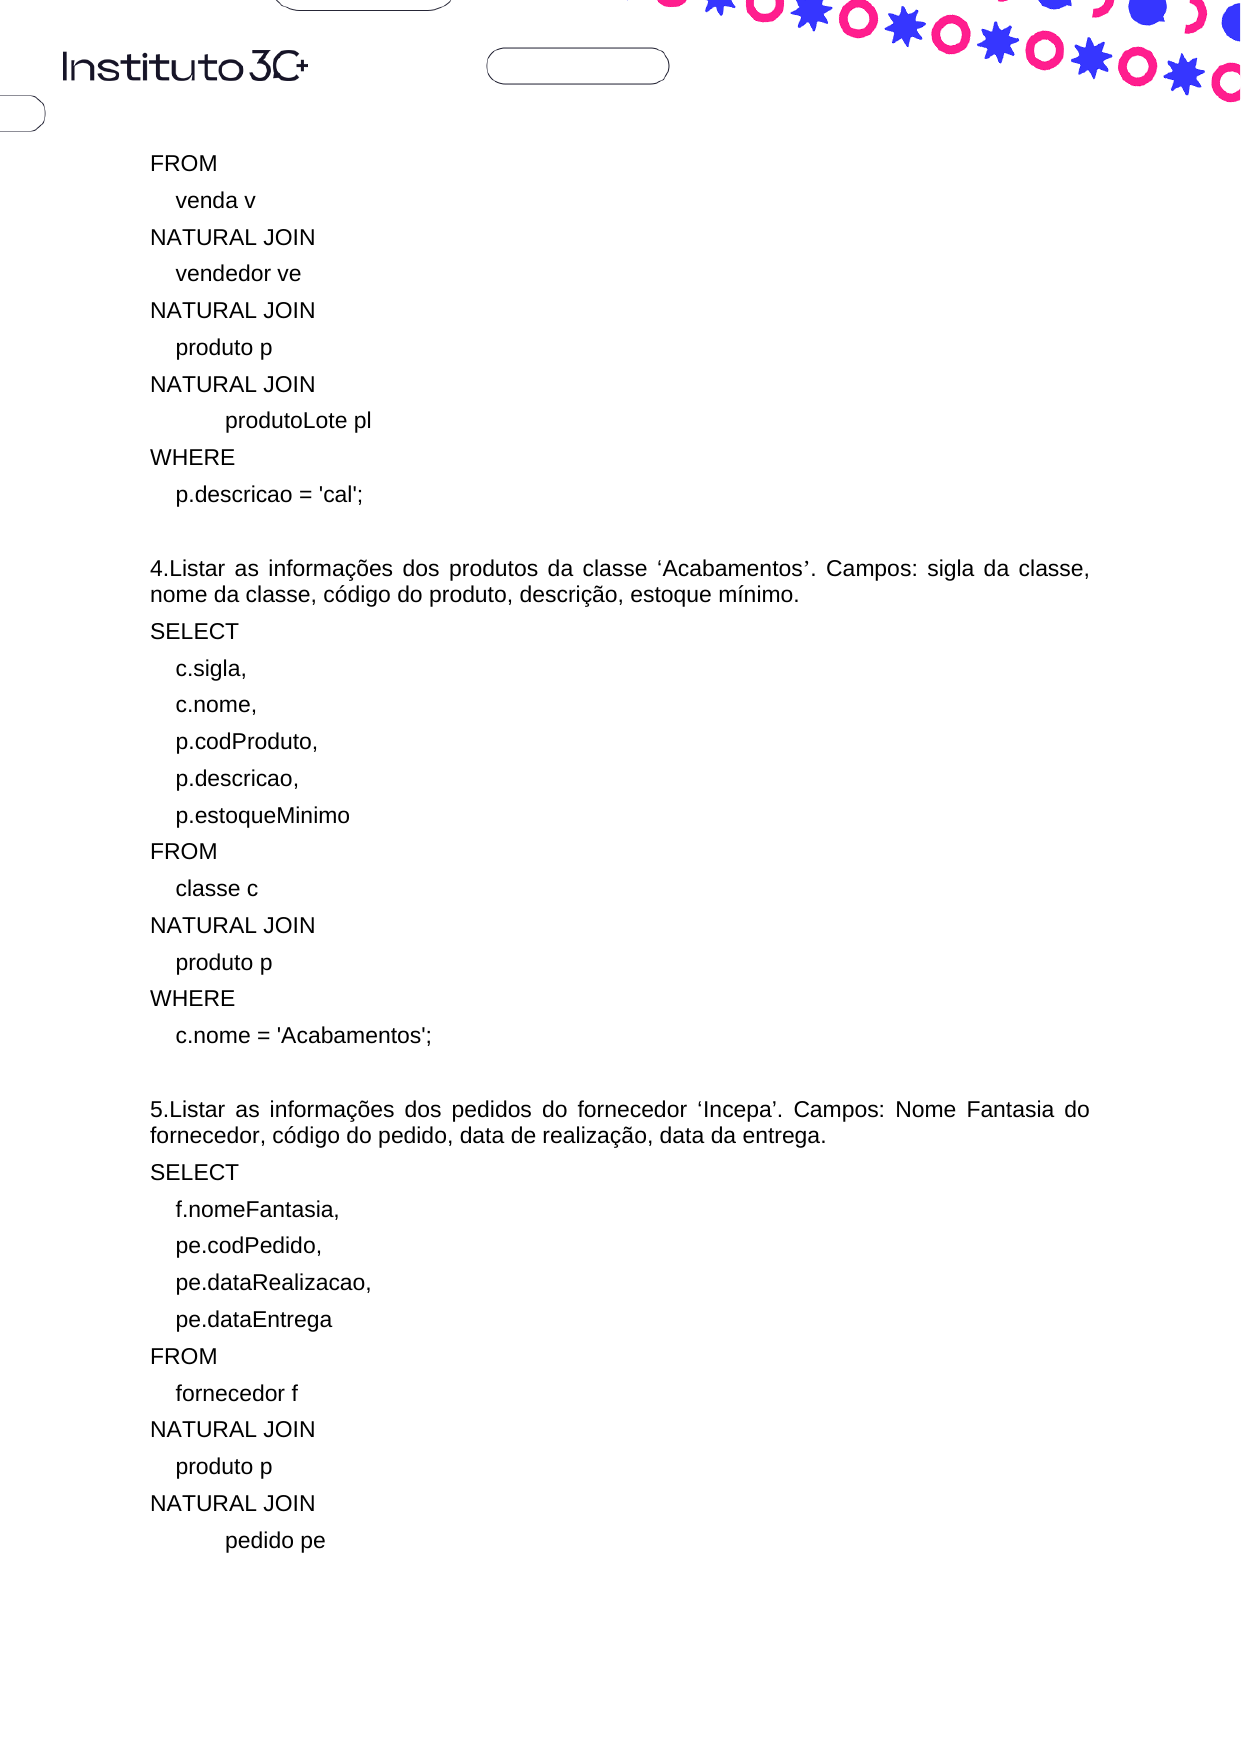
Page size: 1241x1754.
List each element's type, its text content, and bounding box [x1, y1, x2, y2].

text SELECT [150, 1159, 1090, 1185]
text p.codProduto, [150, 728, 1090, 754]
text p.estoqueMinimo [150, 802, 1090, 828]
text SELECT [150, 618, 1090, 644]
text NATURAL JOIN [150, 371, 1090, 397]
text fornecedor f [150, 1379, 1090, 1406]
text WHERE [150, 985, 1090, 1012]
text FROM [150, 150, 1090, 176]
picture [0, 0, 1241, 132]
text WHERE [150, 444, 1090, 471]
text c.nome = 'Acabamentos'; [150, 1022, 1090, 1048]
text FROM [150, 838, 1090, 865]
text NATURAL JOIN [150, 297, 1090, 323]
text c.nome, [150, 691, 1090, 718]
text pedido pe [150, 1527, 1090, 1553]
text produto p [150, 1453, 1090, 1479]
text produtoLote pl [150, 407, 1090, 434]
text f.nomeFantasia, [150, 1196, 1090, 1222]
text c.sigla, [150, 654, 1090, 681]
text NATURAL JOIN [150, 1416, 1090, 1443]
text pe.codPedido, [150, 1232, 1090, 1259]
text produto p [150, 949, 1090, 975]
text produto p [150, 334, 1090, 360]
text NATURAL JOIN [150, 912, 1090, 938]
text p.descricao, [150, 765, 1090, 791]
text classe c [150, 875, 1090, 901]
text pe.dataEntrega [150, 1306, 1090, 1332]
text 4.Listar as informações dos produtos da classe ‘Acabamentos’. Campos: sigla da classe, nome da classe, código do produto, descrição, estoque mínimo. [150, 554, 1090, 607]
text venda v [150, 187, 1090, 213]
text NATURAL JOIN [150, 223, 1090, 250]
text FROM [150, 1343, 1090, 1369]
text pe.dataRealizacao, [150, 1269, 1090, 1296]
text vendedor ve [150, 260, 1090, 287]
text 5.Listar as informações dos pedidos do fornecedor ‘Incepa’. Campos: Nome Fantasia do fornecedor, código do pedido, data de realização, data da entrega. [150, 1096, 1090, 1148]
text p.descricao = 'cal'; [150, 481, 1090, 507]
text NATURAL JOIN [150, 1490, 1090, 1516]
